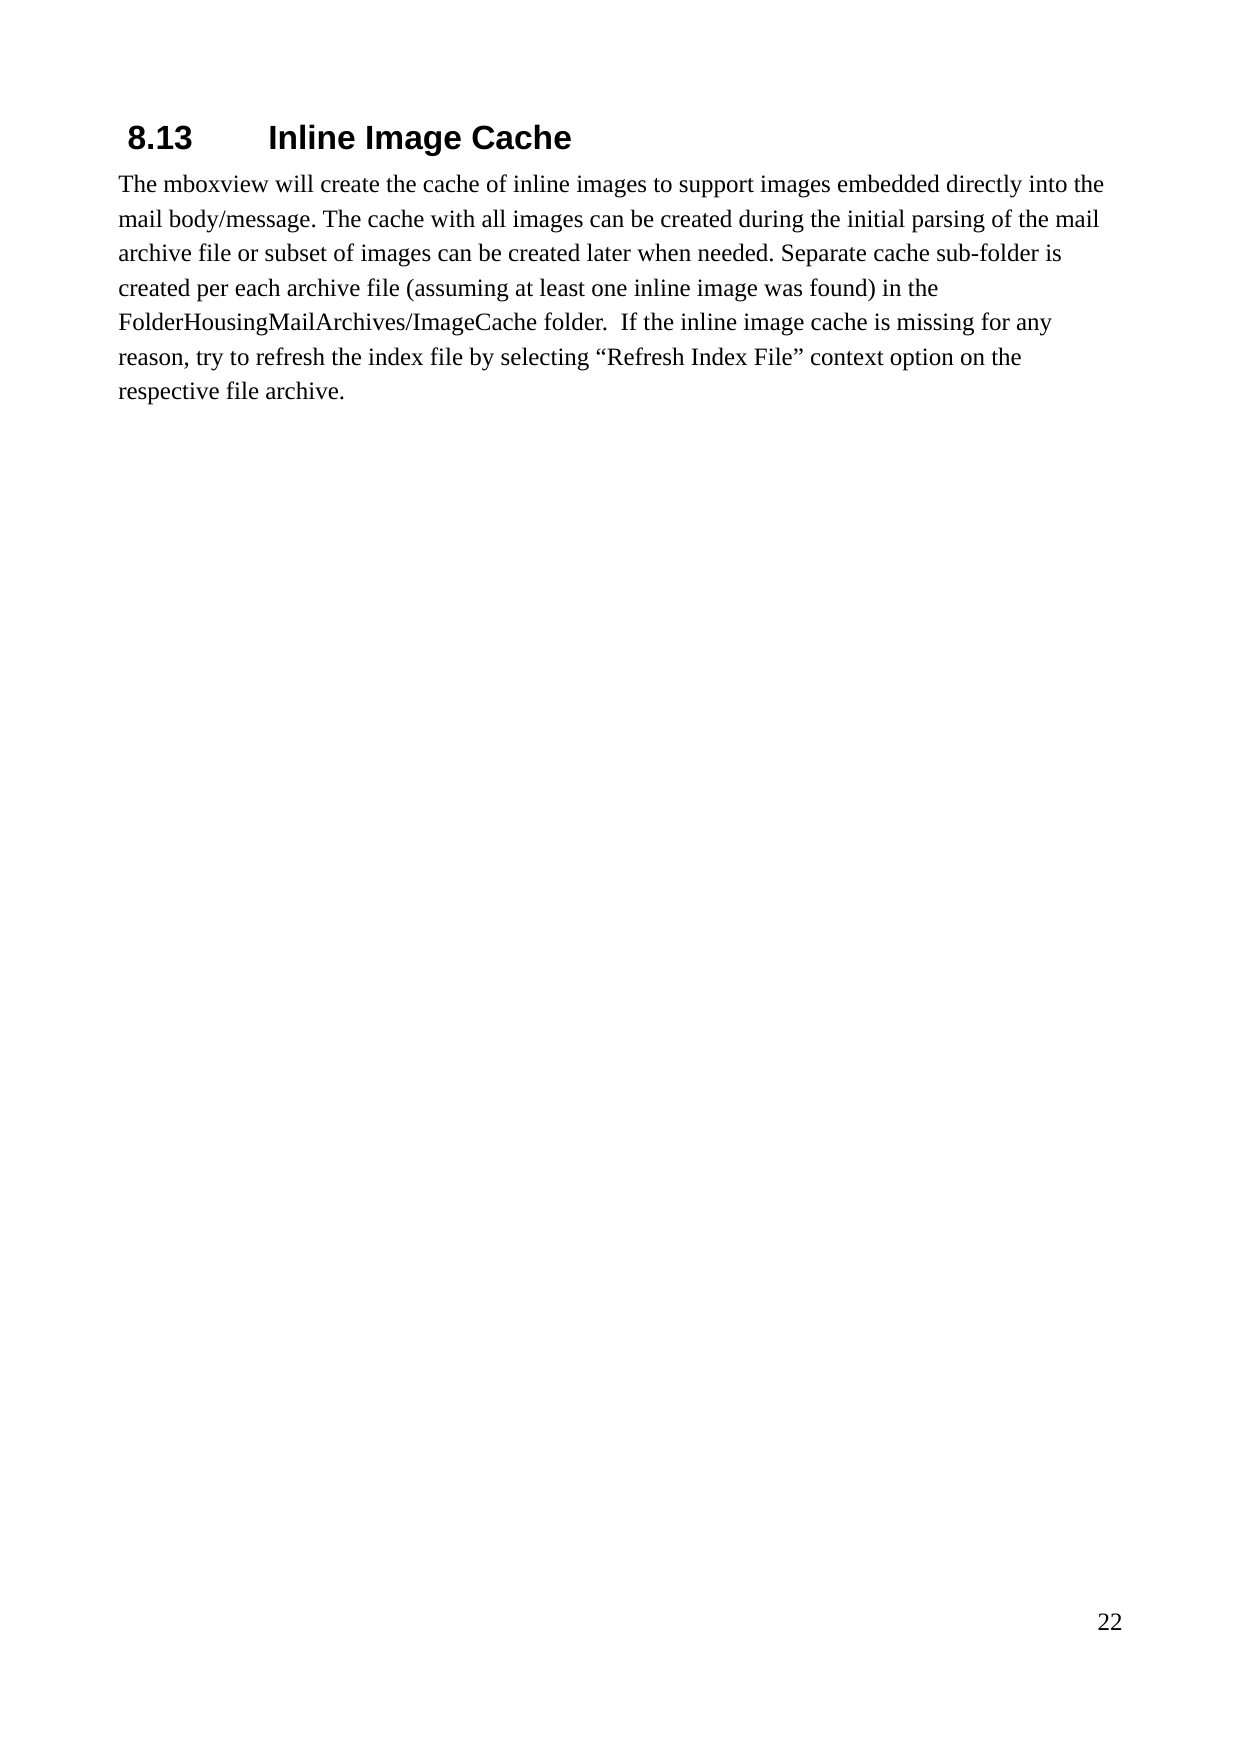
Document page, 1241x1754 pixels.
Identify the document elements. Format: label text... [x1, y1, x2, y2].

subtitle Inline Image Cache [118, 118, 1122, 157]
text The mboxview will create the cache of inline images to support images embedded directly into the mail body/message. The cache with all images can be created during the initial parsing of the mail archive file or subset of images can be created later when needed. Separate cache sub-folder is created per each archive file (assuming at least one inline image was found) in the FolderHousingMailArchives/ImageCache folder. If the inline image cache is missing for any reason, try to refresh the index file by selecting “Refresh Index File” context option on the respective file archive. [118, 169, 1122, 405]
